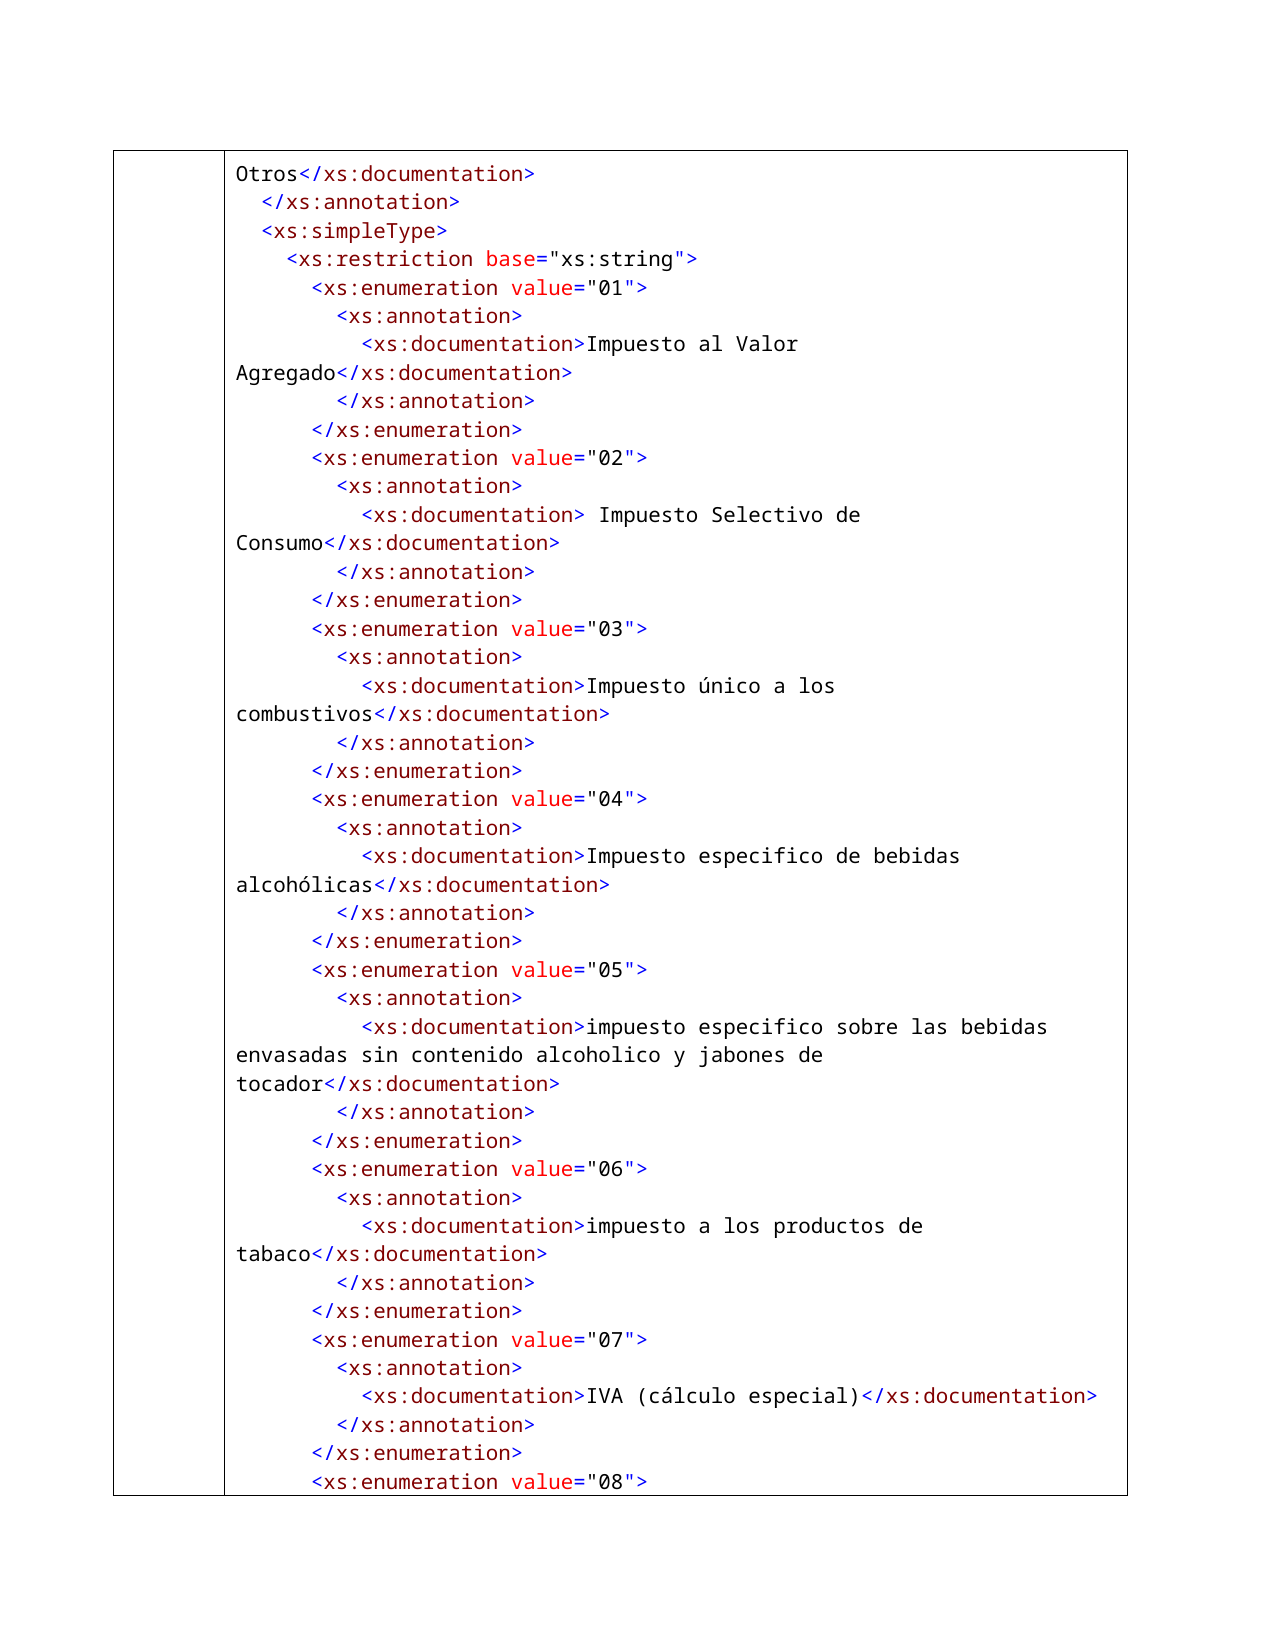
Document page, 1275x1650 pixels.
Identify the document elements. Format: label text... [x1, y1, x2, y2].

table_cell Otros</xs:documentation> </xs:annotation> <xs:simpleType> <xs:restriction base="xs:string"> <xs:enumeration value="01"> <xs:annotation> <xs:documentation>Impuesto al Valor Agregado</xs:documentation> </xs:annotation> </xs:enumeration> <xs:enumeration value="02"> <xs:annotation> <xs:documentation> Impuesto Selectivo de Consumo</xs:documentation> </xs:annotation> </xs:enumeration> <xs:enumeration value="03"> <xs:annotation> <xs:documentation>Impuesto único a los combustivos</xs:documentation> </xs:annotation> </xs:enumeration> <xs:enumeration value="04"> <xs:annotation> <xs:documentation>Impuesto especifico de bebidas alcohólicas</xs:documentation> </xs:annotation> </xs:enumeration> <xs:enumeration value="05"> <xs:annotation> <xs:documentation>impuesto especifico sobre las bebidas envasadas sin contenido alcoholico y jabones de tocador</xs:documentation> </xs:annotation> </xs:enumeration> <xs:enumeration value="06"> <xs:annotation> <xs:documentation>impuesto a los productos de tabaco</xs:documentation> </xs:annotation> </xs:enumeration> <xs:enumeration value="07"> <xs:annotation> <xs:documentation>IVA (cálculo especial)</xs:documentation> </xs:annotation> </xs:enumeration> <xs:enumeration value="08"> [225, 151, 1127, 1495]
table_cell [114, 151, 224, 1495]
